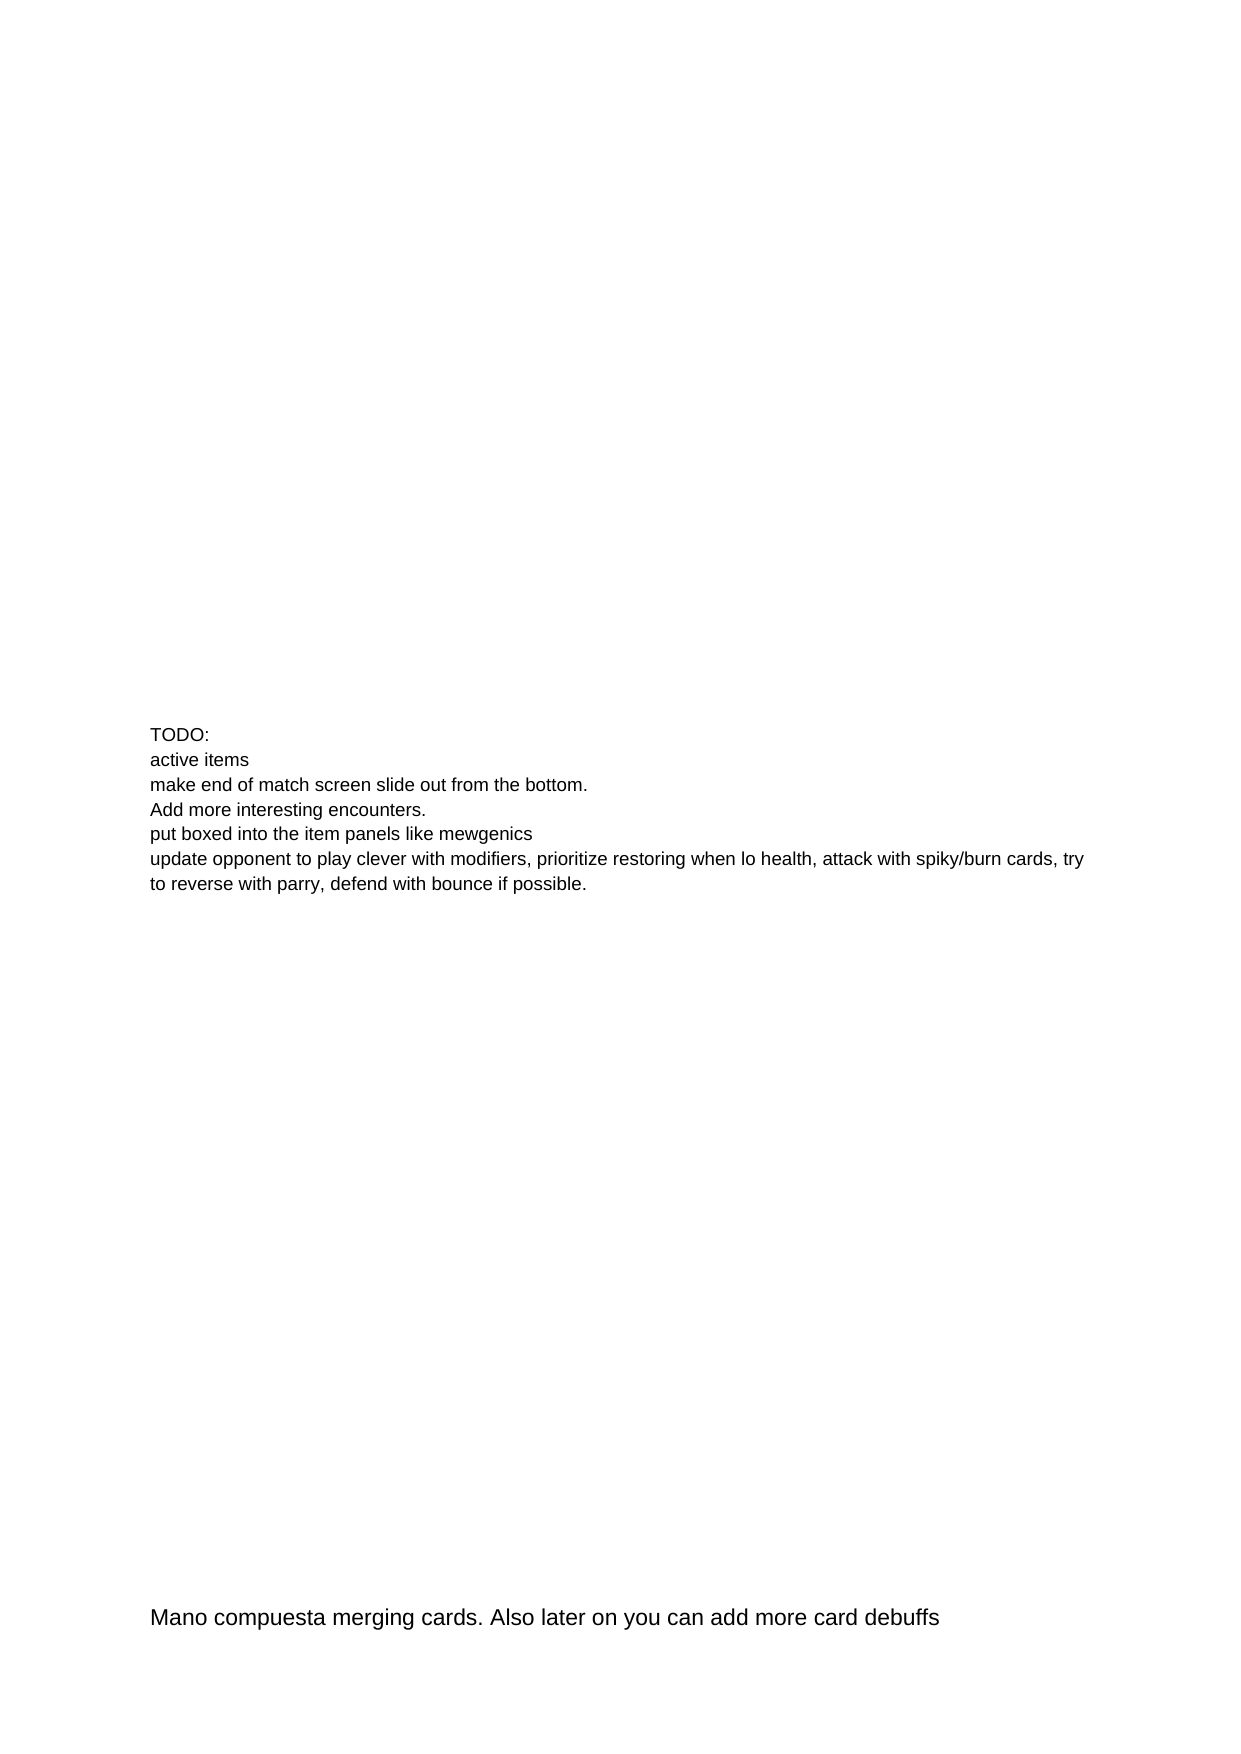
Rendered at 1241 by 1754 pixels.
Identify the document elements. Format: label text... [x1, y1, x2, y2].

text Add more interesting encounters. [150, 798, 1090, 820]
text TODO: [150, 724, 1090, 746]
text update opponent to play clever with modifiers, prioritize restoring when lo health, attack with spiky/burn cards, try to reverse with parry, defend with bounce if possible. [150, 848, 1090, 894]
text make end of match screen slide out from the bottom. [150, 773, 1090, 795]
text put boxed into the item panels like mewgenics [150, 823, 1090, 845]
text active items [150, 749, 1090, 770]
